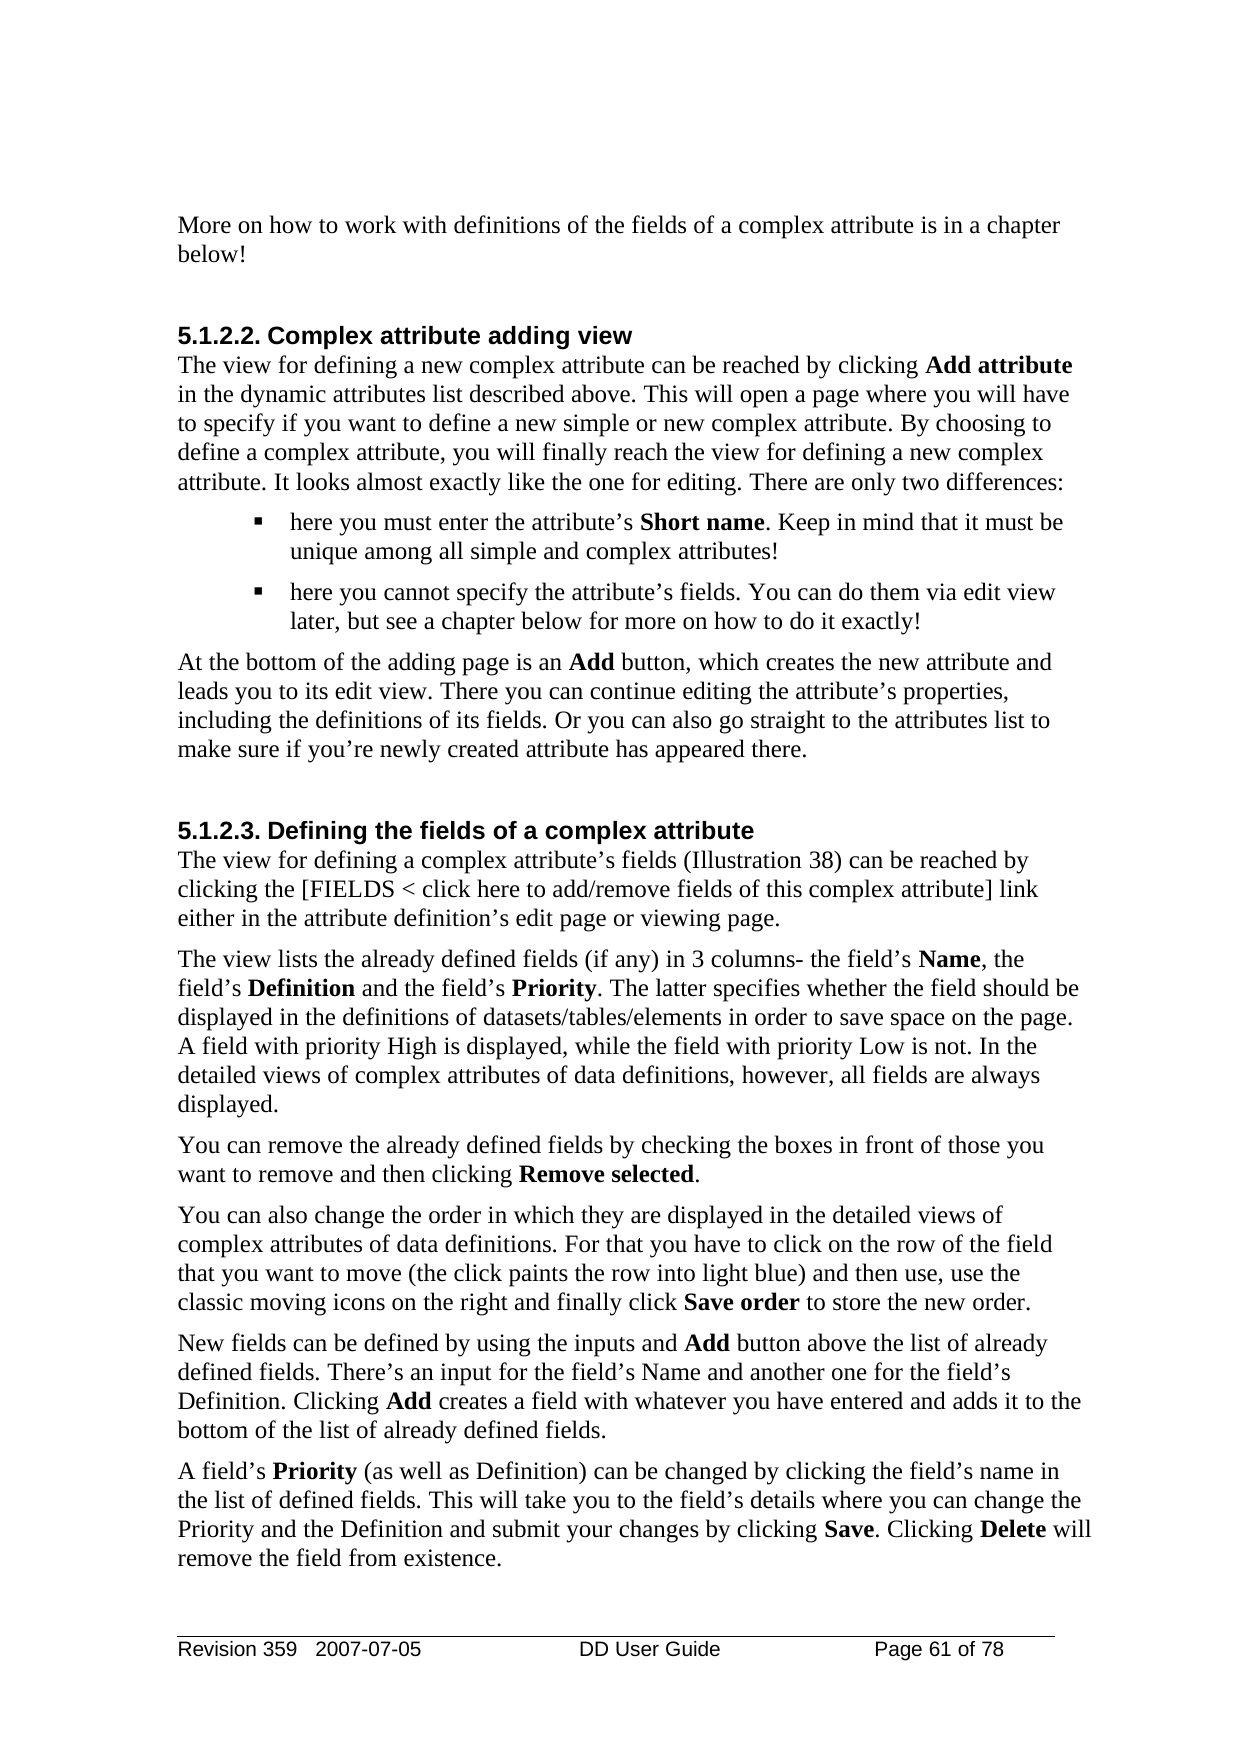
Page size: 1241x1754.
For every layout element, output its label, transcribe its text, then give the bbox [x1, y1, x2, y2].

subtitle Complex attribute adding view [177, 321, 1092, 350]
text The view for defining a complex attribute’s fields (Illustration 38) can be reached by clicking the [FIELDS < click here to add/remove fields of this complex attribute] link either in the attribute definition’s edit page or viewing page. [177, 845, 1092, 932]
text You can also change the order in which they are displayed in the detailed views of complex attributes of data definitions. For that you have to click on the row of the field that you want to move (the click paints the row into light blue) and then use, use the classic moving icons on the right and finally click Save order to store the new order. [177, 1200, 1092, 1316]
list here you cannot specify the attribute’s fields. You can do them via edit view later, but see a chapter below for more on how to do it exactly! [252, 577, 1092, 635]
text New fields can be defined by using the inputs and Add button above the list of already defined fields. There’s an input for the field’s Name and another one for the field’s Definition. Clicking Add creates a field with whatever you have entered and adds it to the bottom of the list of already defined fields. [177, 1328, 1092, 1444]
text A field’s Priority (as well as Definition) can be changed by clicking the field’s name in the list of defined fields. This will take you to the field’s details where you can change the Priority and the Definition and submit your changes by clicking Save. Clicking Delete will remove the field from existence. [177, 1456, 1092, 1572]
subtitle Defining the fields of a complex attribute [177, 816, 1092, 845]
text At the bottom of the adding page is an Add button, which creates the new attribute and leads you to its edit view. There you can continue editing the attribute’s properties, including the definitions of its fields. Or you can also go straight to the attributes list to make sure if you’re newly created attribute has appeared there. [177, 647, 1092, 763]
text More on how to work with definitions of the fields of a complex attribute is in a chapter below! [177, 210, 1092, 268]
list here you must enter the attribute’s Short name. Keep in mind that it must be unique among all simple and complex attributes! [252, 507, 1092, 565]
text The view for defining a new complex attribute can be reached by clicking Add attribute in the dynamic attributes list described above. This will open a page where you will have to specify if you want to define a new simple or new complex attribute. By choosing to define a complex attribute, you will finally reach the view for defining a new complex attribute. It looks almost exactly like the one for editing. There are only two differences: [177, 350, 1092, 495]
text The view lists the already defined fields (if any) in 3 columns- the field’s Name, the field’s Definition and the field’s Priority. The latter specifies whether the field should be displayed in the definitions of datasets/tables/elements in order to save space on the page. A field with priority High is displayed, while the field with priority Low is not. In the detailed views of complex attributes of data definitions, however, all fields are always displayed. [177, 944, 1092, 1118]
text You can remove the already defined fields by checking the boxes in front of those you want to remove and then clicking Remove selected. [177, 1130, 1092, 1188]
